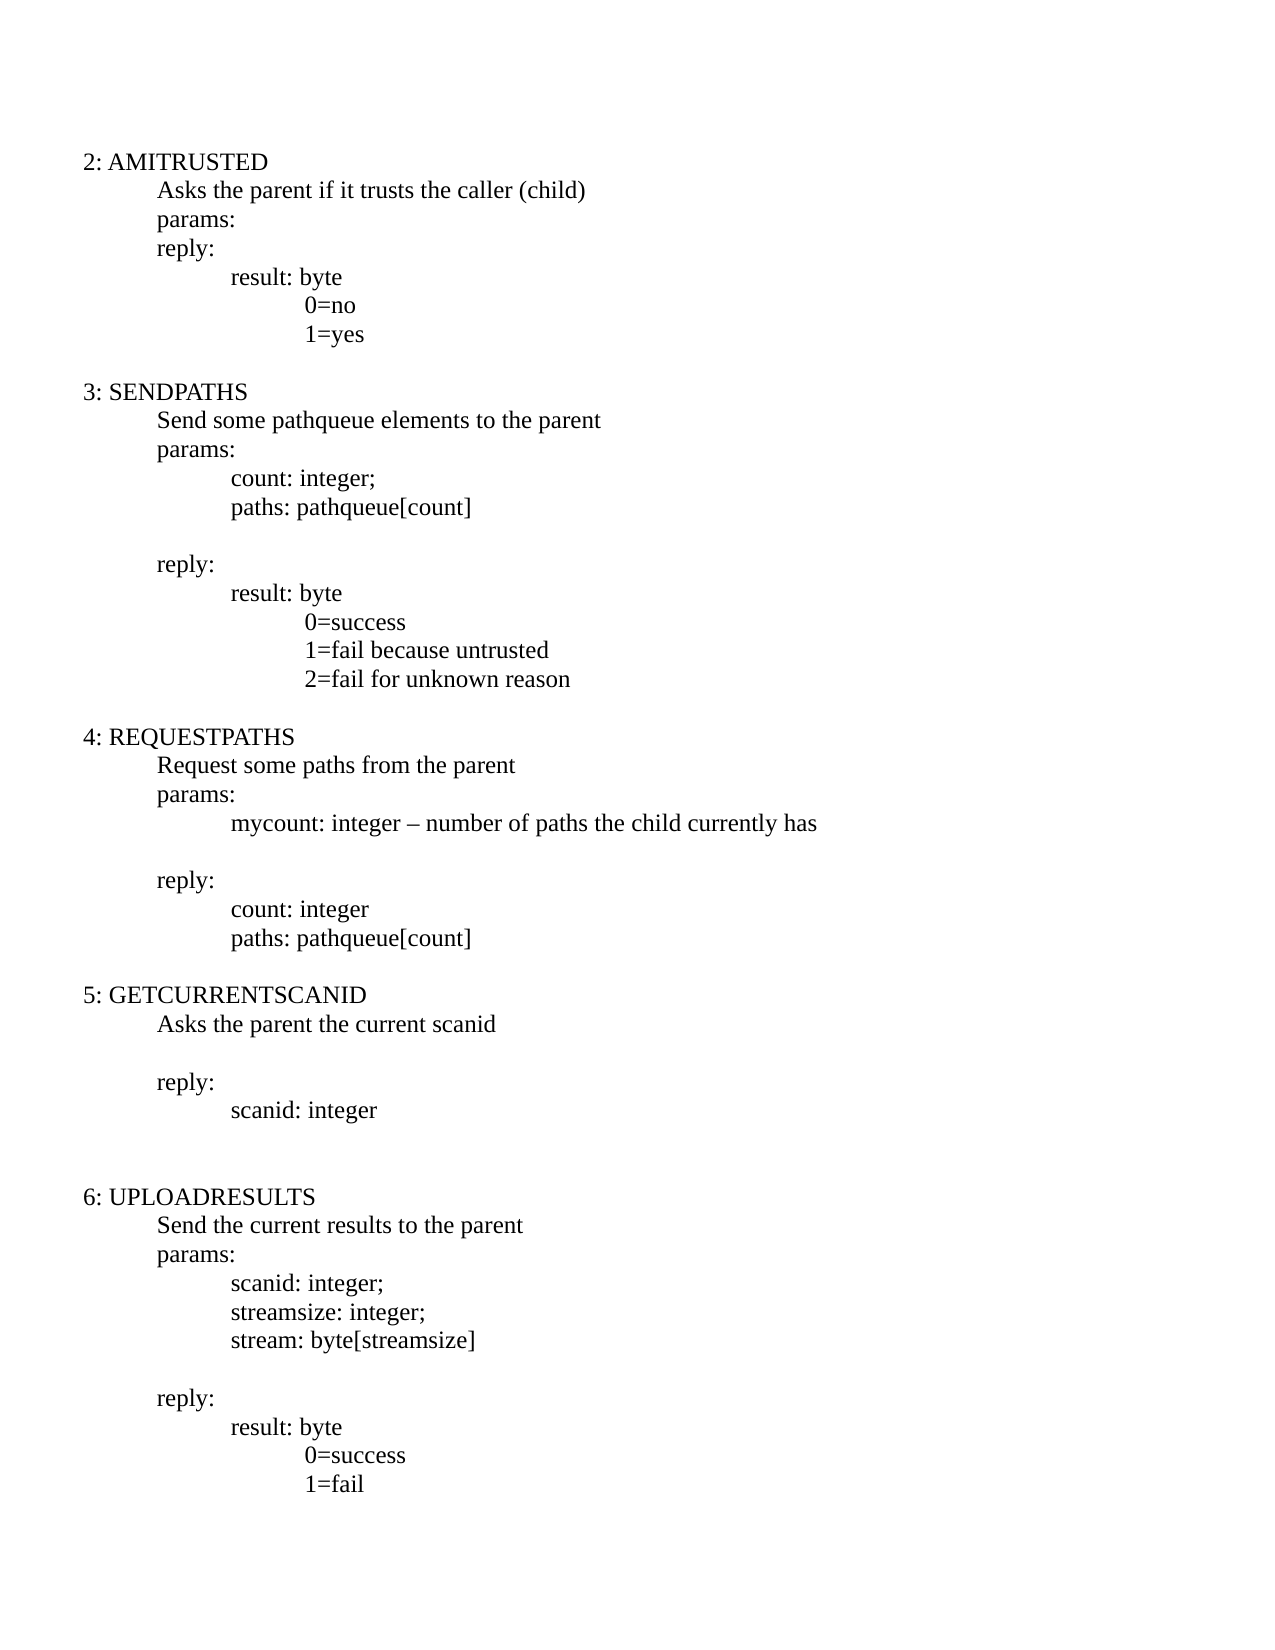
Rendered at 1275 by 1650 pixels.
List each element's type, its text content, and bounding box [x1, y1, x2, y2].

text 2: AMITRUSTED [83, 147, 1275, 176]
text result: byte [83, 578, 1275, 607]
text 0=success [83, 607, 1275, 636]
text reply: [83, 1383, 1275, 1412]
text params: [83, 204, 1275, 233]
text 0=success [83, 1441, 1275, 1469]
text Request some paths from the parent [83, 751, 1275, 779]
text 4: REQUESTPATHS [83, 722, 1275, 751]
text result: byte [83, 1412, 1275, 1441]
text 1=fail because untrusted [83, 636, 1275, 664]
text reply: [83, 549, 1275, 578]
text 1=yes [83, 319, 1275, 348]
text 2=fail for unknown reason [83, 664, 1275, 693]
text stream: byte[streamsize] [83, 1326, 1275, 1354]
text result: byte [83, 262, 1275, 291]
text count: integer [83, 894, 1275, 923]
text paths: pathqueue[count] [83, 492, 1275, 521]
text params: [83, 779, 1275, 808]
text params: [83, 1239, 1275, 1268]
text 0=no [83, 291, 1275, 319]
text 3: SENDPATHS [83, 377, 1275, 406]
text Send some pathqueue elements to the parent [83, 406, 1275, 434]
text count: integer; [83, 463, 1275, 492]
text Send the current results to the parent [83, 1211, 1275, 1239]
text scanid: integer; [83, 1268, 1275, 1297]
text 5: GETCURRENTSCANID [83, 981, 1275, 1009]
text scanid: integer [83, 1096, 1275, 1124]
text Asks the parent the current scanid [83, 1009, 1275, 1038]
text paths: pathqueue[count] [83, 923, 1275, 952]
text 6: UPLOADRESULTS [83, 1182, 1275, 1211]
text reply: [83, 233, 1275, 262]
text reply: [83, 866, 1275, 894]
text params: [83, 434, 1275, 463]
text streamsize: integer; [83, 1297, 1275, 1326]
text 1=fail [83, 1469, 1275, 1498]
text reply: [83, 1067, 1275, 1096]
text Asks the parent if it trusts the caller (child) [83, 176, 1275, 204]
text mycount: integer – number of paths the child currently has [83, 808, 1275, 837]
